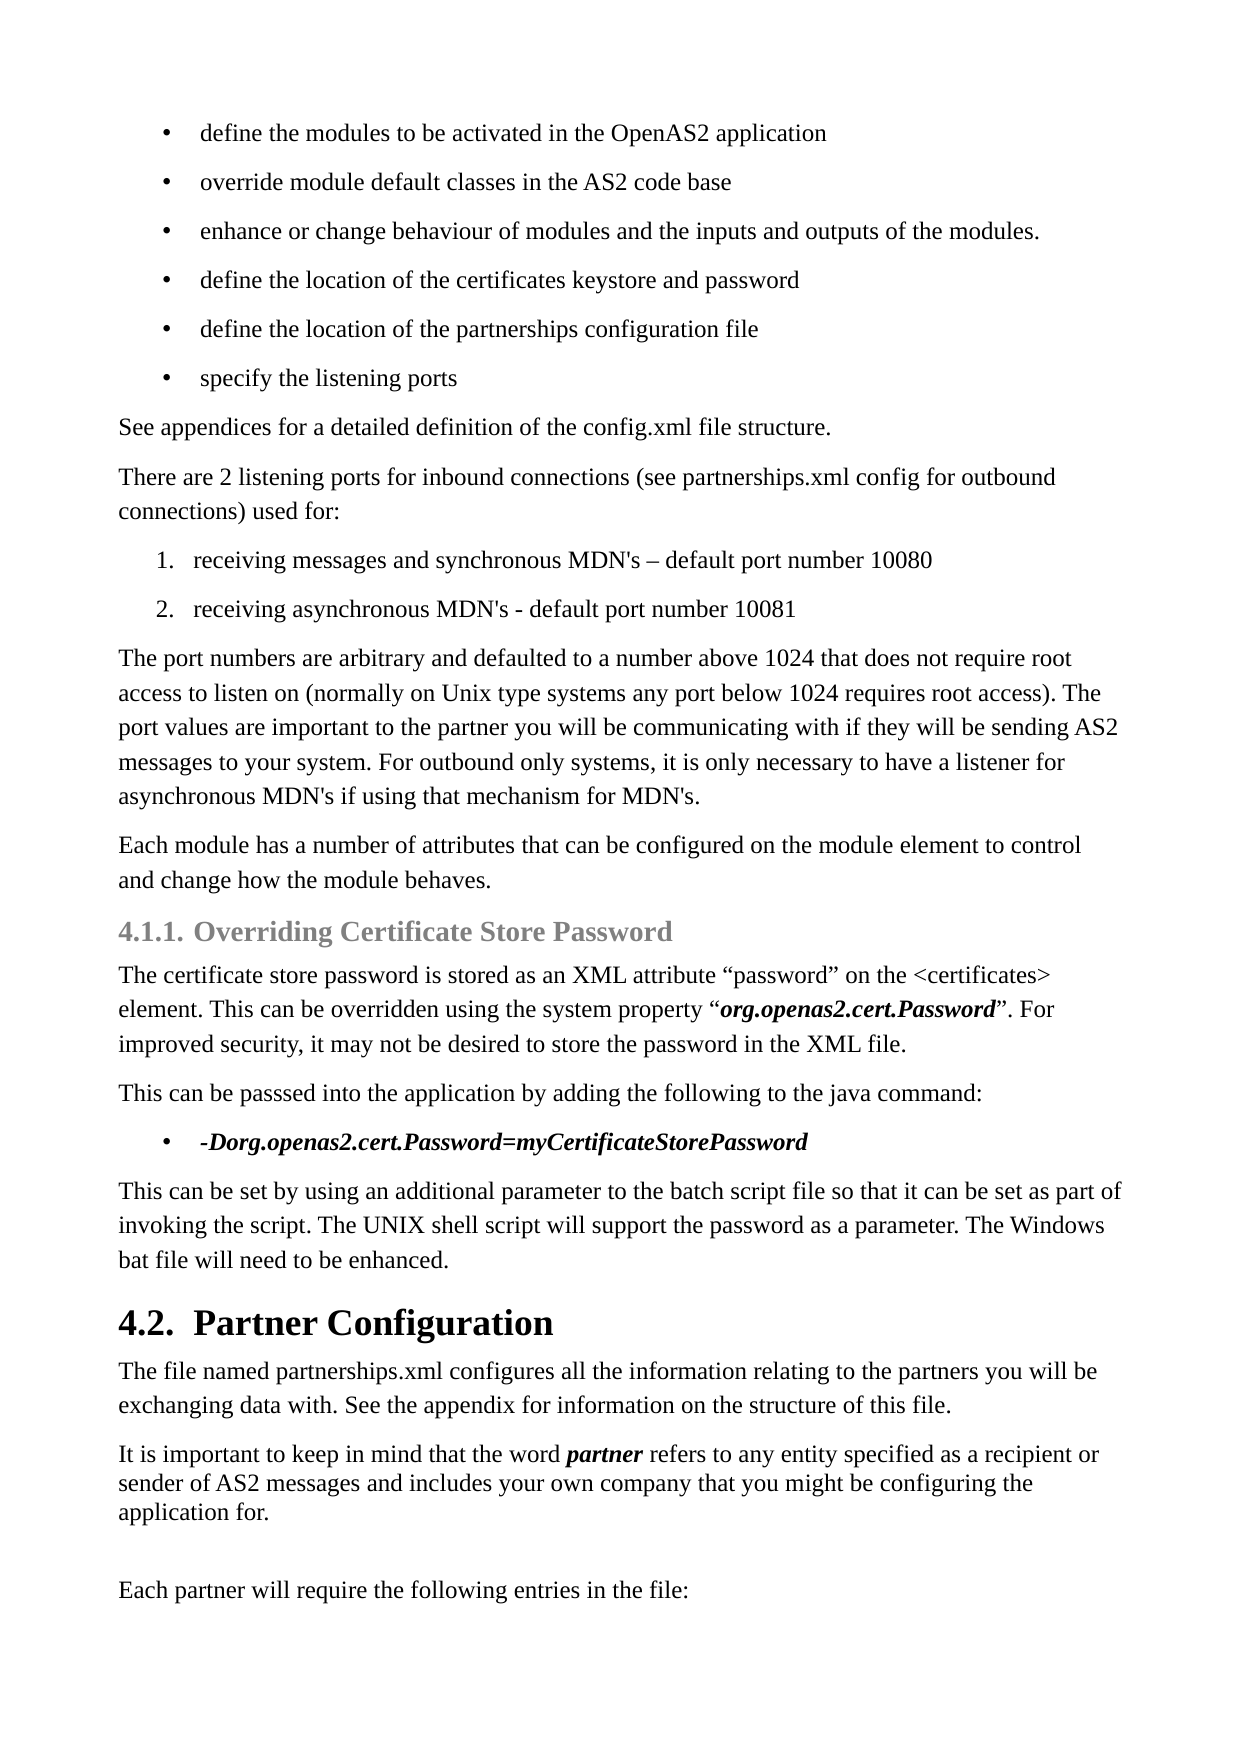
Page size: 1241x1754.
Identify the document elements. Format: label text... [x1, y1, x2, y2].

list define the location of the partnerships configuration file [162, 314, 1122, 343]
list specify the listening ports [162, 363, 1122, 392]
text Each partner will require the following entries in the file: [118, 1575, 1122, 1603]
subtitle Partner Configuration [118, 1300, 1122, 1343]
text The file named partnerships.xml configures all the information relating to the partners you will be exchanging data with. See the appendix for information on the structure of this file. [118, 1356, 1122, 1419]
list receiving messages and synchronous MDN's – default port number 10080 [156, 545, 1122, 574]
text The certificate store password is stored as an XML attribute “password” on the <certificates> element. This can be overridden using the system property “org.openas2.cert.Password”. For improved security, it may not be desired to store the password in the XML file. [118, 960, 1122, 1057]
list define the location of the certificates keystore and password [162, 265, 1122, 294]
text This can be passsed into the application by adding the following to the java command: [118, 1078, 1122, 1107]
list enhance or change behaviour of modules and the inputs and outputs of the modules. [162, 216, 1122, 245]
text See appendices for a detailed definition of the config.xml file structure. [118, 412, 1122, 441]
text It is important to keep in mind that the word partner refers to any entity specified as a recipient or sender of AS2 messages and includes your own company that you might be configuring the application for. [118, 1439, 1122, 1526]
subtitle Overriding Certificate Store Password [118, 914, 1122, 947]
list receiving asynchronous MDN's - default port number 10081 [156, 594, 1122, 623]
text This can be set by using an additional parameter to the batch script file so that it can be set as part of invoking the script. The UNIX shell script will support the password as a parameter. The Windows bat file will need to be enhanced. [118, 1176, 1122, 1274]
text The port numbers are arbitrary and defaulted to a number above 1024 that does not require root access to listen on (normally on Unix type systems any port below 1024 requires root access). The port values are important to the partner you will be communicating with if they will be sending AS2 messages to your system. For outbound only systems, it is only necessary to have a listener for asynchronous MDN's if using that mechanism for MDN's. [118, 643, 1122, 810]
list define the modules to be activated in the OpenAS2 application [162, 118, 1122, 147]
text Each module has a number of attributes that can be configured on the module element to control and change how the module behaves. [118, 830, 1122, 893]
text There are 2 listening ports for inbound connections (see partnerships.xml config for outbound connections) used for: [118, 462, 1122, 525]
list override module default classes in the AS2 code base [162, 167, 1122, 196]
list -Dorg.openas2.cert.Password=myCertificateStorePassword [162, 1127, 1122, 1156]
